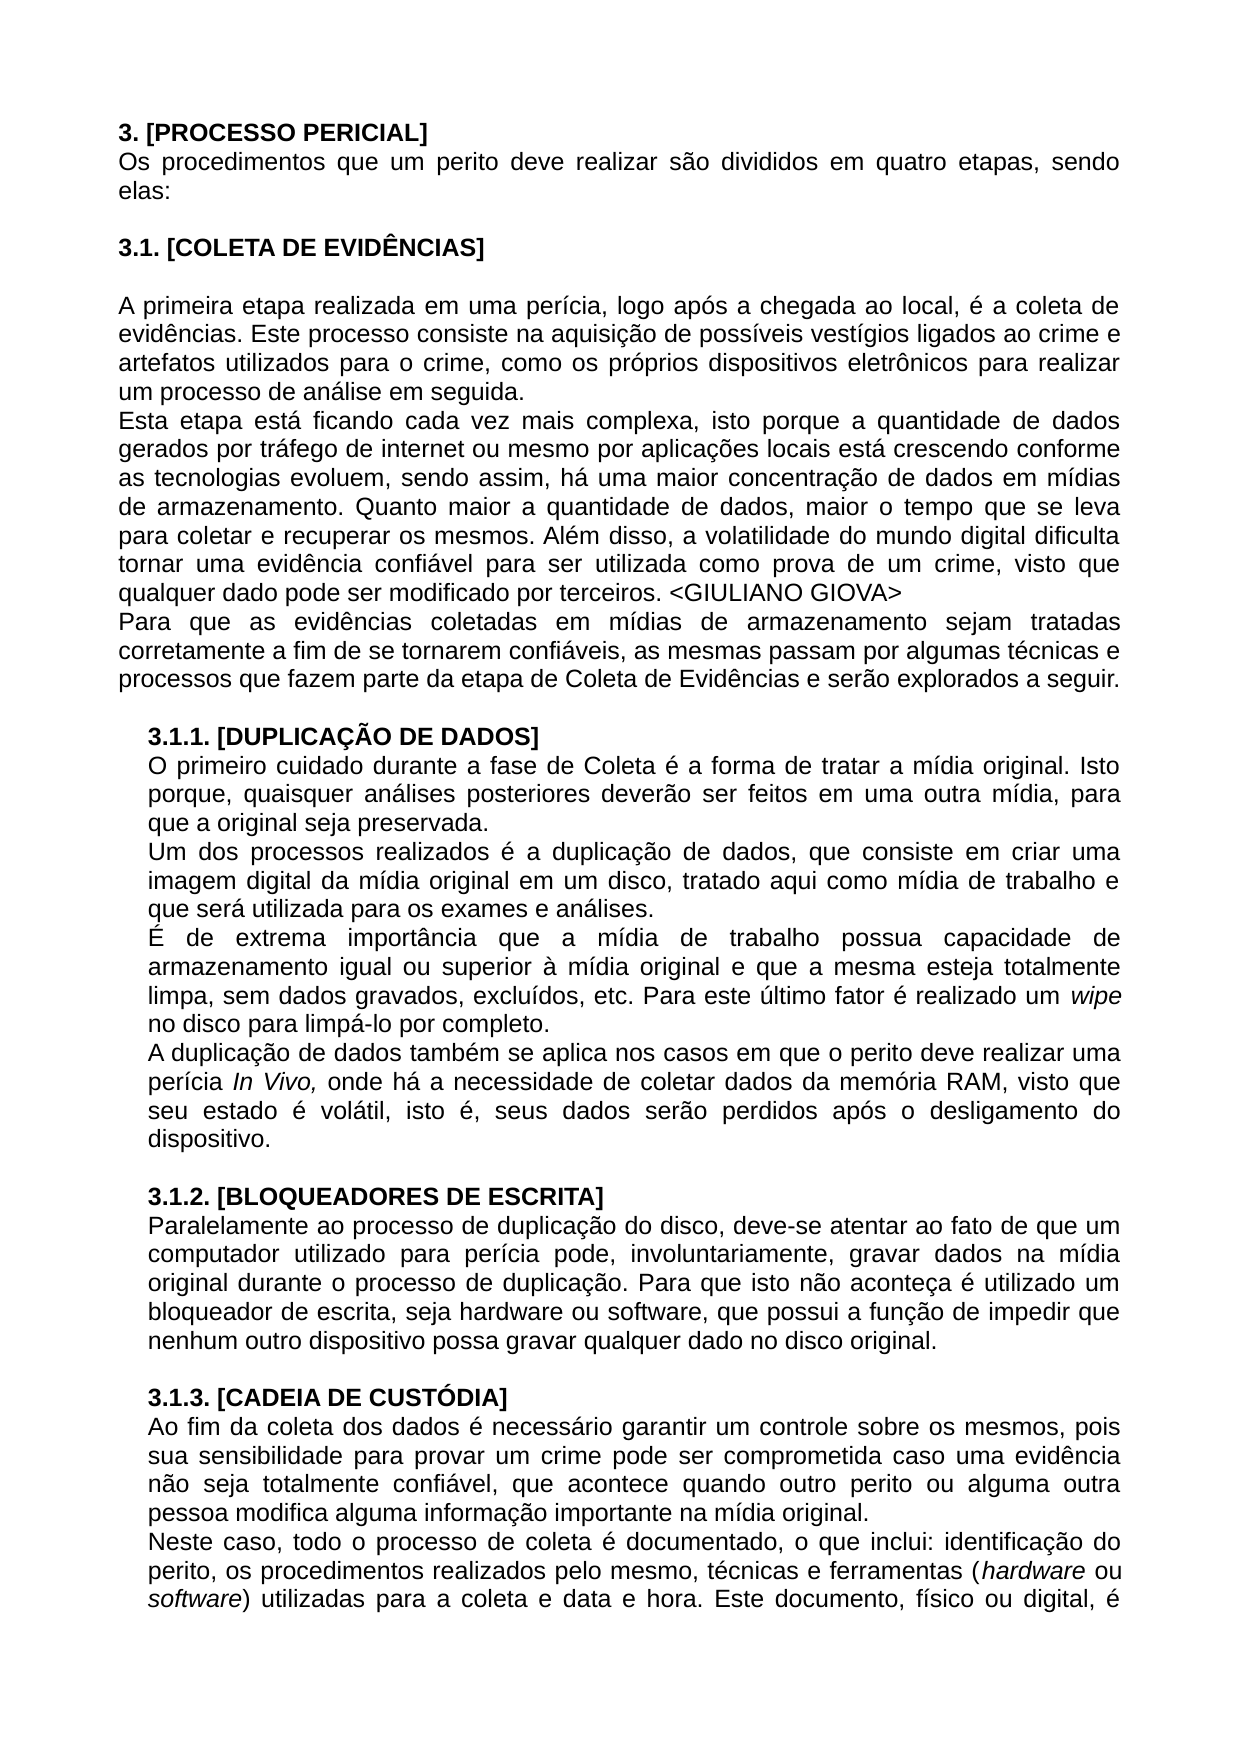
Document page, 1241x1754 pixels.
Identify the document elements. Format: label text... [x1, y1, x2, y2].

text 3.1. [COLETA DE EVIDÊNCIAS] [118, 233, 1122, 262]
text Paralelamente ao processo de duplicação do disco, deve-se atentar ao fato de que um computador utilizado para perícia pode, involuntariamente, gravar dados na mídia original durante o processo de duplicação. Para que isto não aconteça é utilizado um bloqueador de escrita, seja hardware ou software, que possui a função de impedir que nenhum outro dispositivo possa gravar qualquer dado no disco original. [148, 1211, 1122, 1354]
text Um dos processos realizados é a duplicação de dados, que consiste em criar uma imagem digital da mídia original em um disco, tratado aqui como mídia de trabalho e que será utilizada para os exames e análises. [148, 837, 1122, 923]
text O primeiro cuidado durante a fase de Coleta é a forma de tratar a mídia original. Isto porque, quaisquer análises posteriores deverão ser feitos em uma outra mídia, para que a original seja preservada. [148, 751, 1122, 837]
text Ao fim da coleta dos dados é necessário garantir um controle sobre os mesmos, pois sua sensibilidade para provar um crime pode ser comprometida caso uma evidência não seja totalmente confiável, que acontece quando outro perito ou alguma outra pessoa modifica alguma informação importante na mídia original. [148, 1412, 1122, 1527]
text 3.1.3. [CADEIA DE CUSTÓDIA] [148, 1383, 1122, 1412]
text Para que as evidências coletadas em mídias de armazenamento sejam tratadas corretamente a fim de se tornarem confiáveis, as mesmas passam por algumas técnicas e processos que fazem parte da etapa de Coleta de Evidências e serão explorados a seguir. [118, 607, 1122, 693]
text 3.1.1. [DUPLICAÇÃO DE DADOS] [148, 722, 1122, 751]
text A primeira etapa realizada em uma perícia, logo após a chegada ao local, é a coleta de evidências. Este processo consiste na aquisição de possíveis vestígios ligados ao crime e artefatos utilizados para o crime, como os próprios dispositivos eletrônicos para realizar um processo de análise em seguida. [118, 291, 1122, 406]
text Esta etapa está ficando cada vez mais complexa, isto porque a quantidade de dados gerados por tráfego de internet ou mesmo por aplicações locais está crescendo conforme as tecnologias evoluem, sendo assim, há uma maior concentração de dados em mídias de armazenamento. Quanto maior a quantidade de dados, maior o tempo que se leva para coletar e recuperar os mesmos. Além disso, a volatilidade do mundo digital dificulta tornar uma evidência confiável para ser utilizada como prova de um crime, visto que qualquer dado pode ser modificado por terceiros. <GIULIANO GIOVA> [118, 406, 1122, 607]
text Neste caso, todo o processo de coleta é documentado, o que inclui: identificação do perito, os procedimentos realizados pelo mesmo, técnicas e ferramentas (hardware ou software) utilizadas para a coleta e data e hora. Este documento, físico ou digital, é [148, 1527, 1122, 1613]
text É de extrema importância que a mídia de trabalho possua capacidade de armazenamento igual ou superior à mídia original e que a mesma esteja totalmente limpa, sem dados gravados, excluídos, etc. Para este último fator é realizado um wipe no disco para limpá-lo por completo. [148, 923, 1122, 1038]
text 3. [PROCESSO PERICIAL] [118, 118, 1122, 147]
text A duplicação de dados também se aplica nos casos em que o perito deve realizar uma perícia In Vivo, onde há a necessidade de coletar dados da memória RAM, visto que seu estado é volátil, isto é, seus dados serão perdidos após o desligamento do dispositivo. [148, 1038, 1122, 1153]
text Os procedimentos que um perito deve realizar são divididos em quatro etapas, sendo elas: [118, 147, 1122, 204]
text 3.1.2. [BLOQUEADORES DE ESCRITA] [148, 1182, 1122, 1211]
